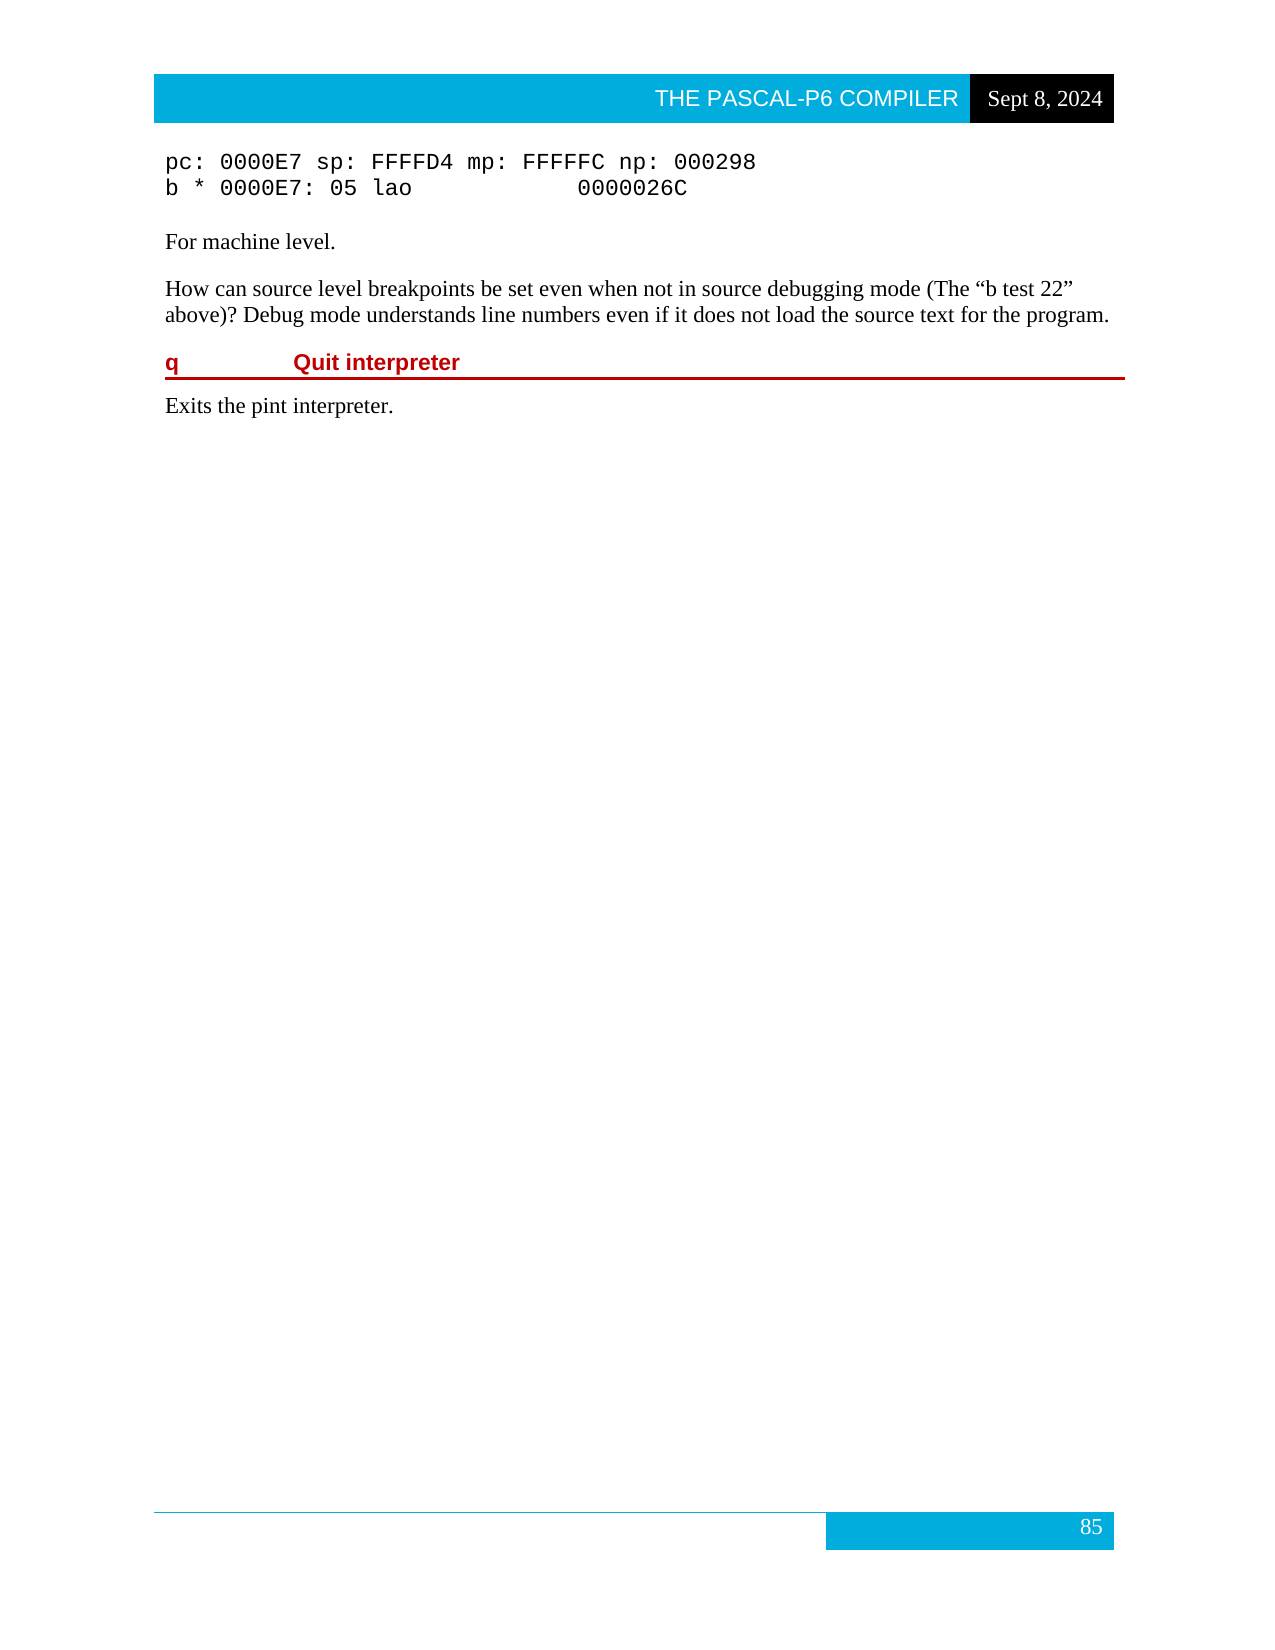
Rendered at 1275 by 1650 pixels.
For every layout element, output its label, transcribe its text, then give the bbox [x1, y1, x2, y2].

text b * 0000E7: 05 lao 0000026C [165, 176, 1125, 202]
text Exits the pint interpreter. [165, 393, 1125, 419]
text How can source level breakpoints be set even when not in source debugging mode (The “b test 22” above)? Debug mode understands line numbers even if it does not load the source text for the program. [165, 275, 1125, 328]
subtitle q Quit interpreter [165, 348, 1125, 377]
text For machine level. [165, 228, 1125, 254]
text pc: 0000E7 sp: FFFFD4 mp: FFFFFC np: 000298 [165, 150, 1125, 176]
